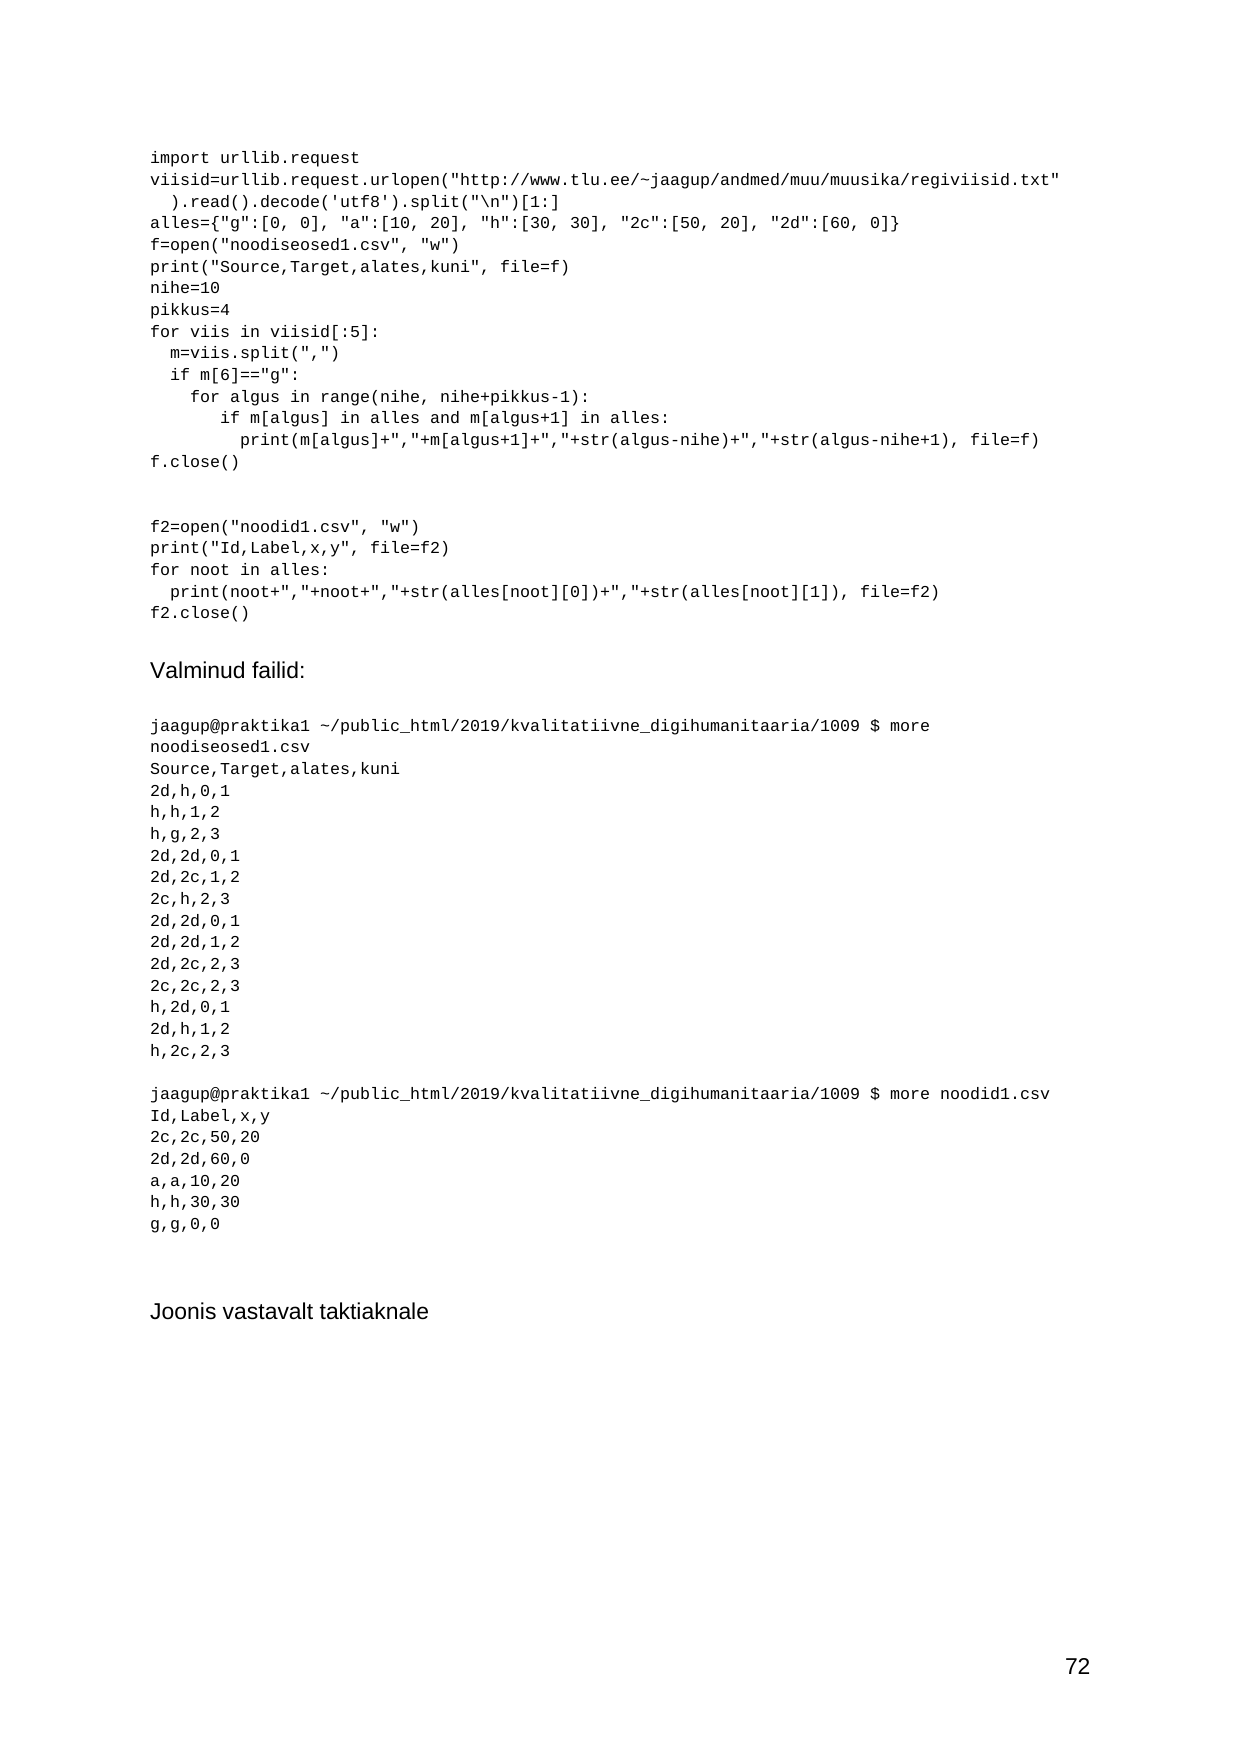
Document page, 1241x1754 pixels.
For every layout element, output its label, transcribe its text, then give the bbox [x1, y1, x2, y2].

text f2.close() [150, 605, 1090, 624]
text h,g,2,3 [150, 826, 1090, 844]
text 2d,2d,1,2 [150, 934, 1090, 953]
text for noot in alles: [150, 562, 1090, 581]
text Source,Target,alates,kuni [150, 761, 1090, 779]
text print("Id,Label,x,y", file=f2) [150, 540, 1090, 559]
text import urllib.request [150, 150, 1090, 169]
text f=open("noodiseosed1.csv", "w") [150, 237, 1090, 256]
text Valminud failid: [150, 657, 1090, 683]
text Joonis vastavalt taktiaknale [150, 1298, 1090, 1324]
text nihe=10 [150, 280, 1090, 299]
text pikkus=4 [150, 302, 1090, 321]
text print(noot+","+noot+","+str(alles[noot][0])+","+str(alles[noot][1]), file=f2) [150, 583, 1090, 602]
text 2d,2d,0,1 [150, 912, 1090, 931]
text for algus in range(nihe, nihe+pikkus-1): [150, 388, 1090, 407]
text print(m[algus]+","+m[algus+1]+","+str(algus-nihe)+","+str(algus-nihe+1), file=f) [150, 432, 1090, 451]
text 2d,h,0,1 [150, 782, 1090, 801]
text 2c,h,2,3 [150, 891, 1090, 909]
text jaagup@praktika1 ~/public_html/2019/kvalitatiivne_digihumanitaaria/1009 $ more noodid1.csv [150, 1086, 1090, 1104]
text 2c,2c,2,3 [150, 977, 1090, 996]
text 2d,2c,2,3 [150, 956, 1090, 974]
text viisid=urllib.request.urlopen("http://www.tlu.ee/~jaagup/andmed/muu/muusika/regiviisid.txt" [150, 172, 1090, 191]
text f.close() [150, 453, 1090, 472]
text 2d,2d,0,1 [150, 847, 1090, 866]
text print("Source,Target,alates,kuni", file=f) [150, 258, 1090, 277]
text m=viis.split(",") [150, 345, 1090, 364]
text h,h,30,30 [150, 1194, 1090, 1213]
text jaagup@praktika1 ~/public_html/2019/kvalitatiivne_digihumanitaaria/1009 $ more noodiseosed1.csv [150, 717, 1090, 758]
text f2=open("noodid1.csv", "w") [150, 518, 1090, 537]
text 2c,2c,50,20 [150, 1129, 1090, 1148]
text 2d,2d,60,0 [150, 1151, 1090, 1169]
text h,2c,2,3 [150, 1042, 1090, 1061]
text for viis in viisid[:5]: [150, 323, 1090, 342]
text a,a,10,20 [150, 1172, 1090, 1191]
text h,h,1,2 [150, 804, 1090, 823]
text h,2d,0,1 [150, 999, 1090, 1018]
text 2d,h,1,2 [150, 1021, 1090, 1039]
text if m[algus] in alles and m[algus+1] in alles: [150, 410, 1090, 429]
text ).read().decode('utf8').split("\n")[1:] [150, 193, 1090, 212]
text 2d,2c,1,2 [150, 869, 1090, 888]
text alles={"g":[0, 0], "a":[10, 20], "h":[30, 30], "2c":[50, 20], "2d":[60, 0]} [150, 215, 1090, 234]
text g,g,0,0 [150, 1216, 1090, 1234]
text Id,Label,x,y [150, 1107, 1090, 1126]
text if m[6]=="g": [150, 367, 1090, 386]
